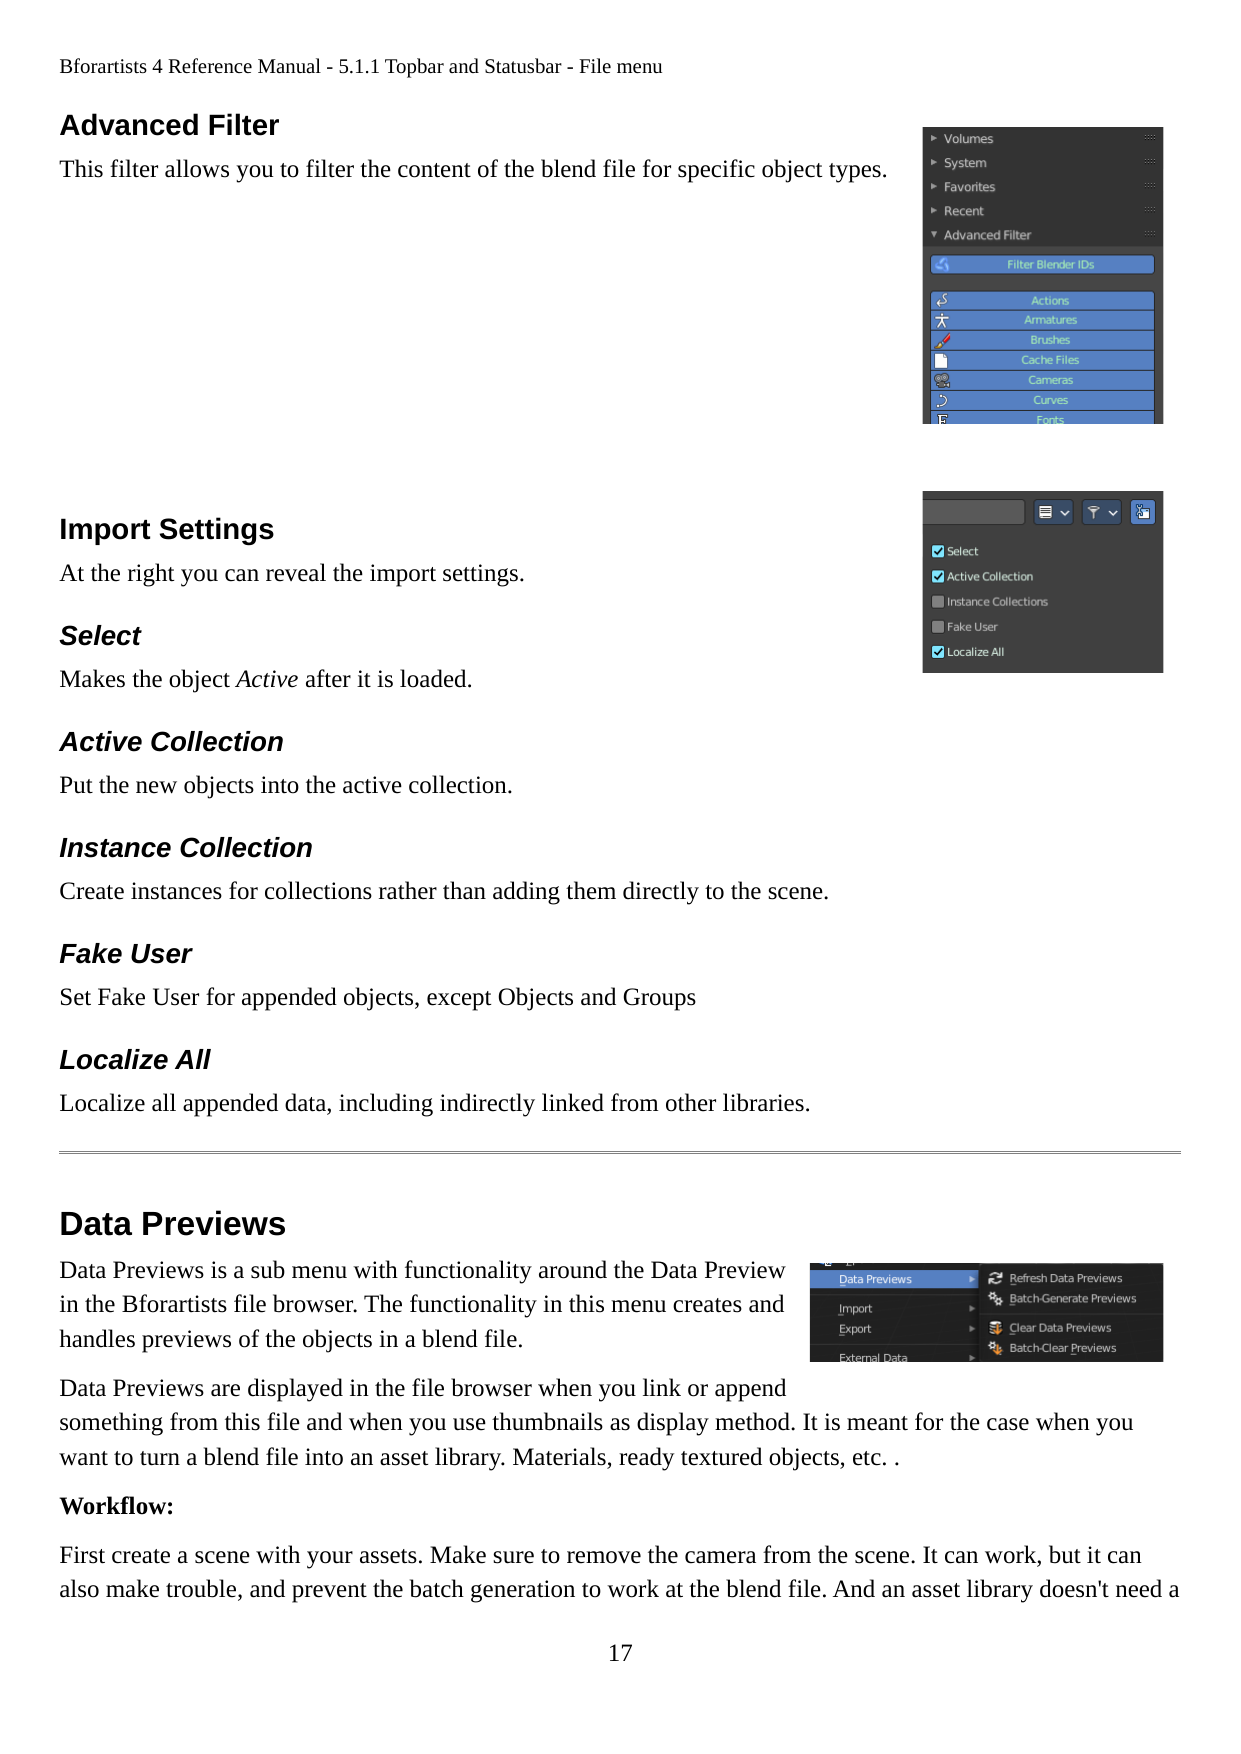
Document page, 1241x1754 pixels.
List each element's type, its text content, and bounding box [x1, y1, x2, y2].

subtitle Import Settings [59, 512, 922, 546]
text Makes the object Active after it is loaded. [59, 664, 1181, 693]
text Workflow: [59, 1491, 1181, 1520]
subtitle Select [59, 619, 922, 651]
subtitle Localize All [59, 1043, 1181, 1075]
subtitle [1164, 619, 1181, 651]
picture [922, 127, 1164, 424]
text First create a scene with your assets. Make sure to remove the camera from the scene. It can work, but it can also make trouble, and prevent the batch generation to work at the blend file. And an asset library doesn't need a [59, 1540, 1181, 1603]
text Data Previews is a sub menu with functionality around the Data Preview in the Bforartists file browser. The functionality in this menu creates and handles previews of the objects in a blend file. [59, 1255, 1181, 1353]
text Localize all appended data, including indirectly linked from other libraries. [59, 1088, 1181, 1116]
text Set Fake User for appended objects, except Objects and Groups [59, 982, 1181, 1011]
subtitle Instance Collection [59, 831, 1181, 863]
text This filter allows you to filter the content of the blend file for specific object types. [59, 154, 922, 182]
subtitle Fake User [59, 937, 1181, 969]
subtitle Active Collection [59, 726, 1181, 757]
subtitle [1164, 512, 1181, 546]
subtitle Data Previews [59, 1204, 1181, 1242]
text Create instances for collections rather than adding them directly to the scene. [59, 876, 1181, 904]
text At the right you can reveal the import settings. [59, 558, 922, 587]
picture [809, 1263, 1164, 1362]
picture [922, 491, 1164, 673]
text Put the new objects into the active collection. [59, 770, 1181, 799]
subtitle Advanced Filter [59, 107, 1181, 141]
text Data Previews are displayed in the file browser when you link or append something from this file and when you use thumbnails as display method. It is meant for the case when you want to turn a blend file into an asset library. Materials, ready textured objects, etc. . [59, 1373, 1181, 1471]
